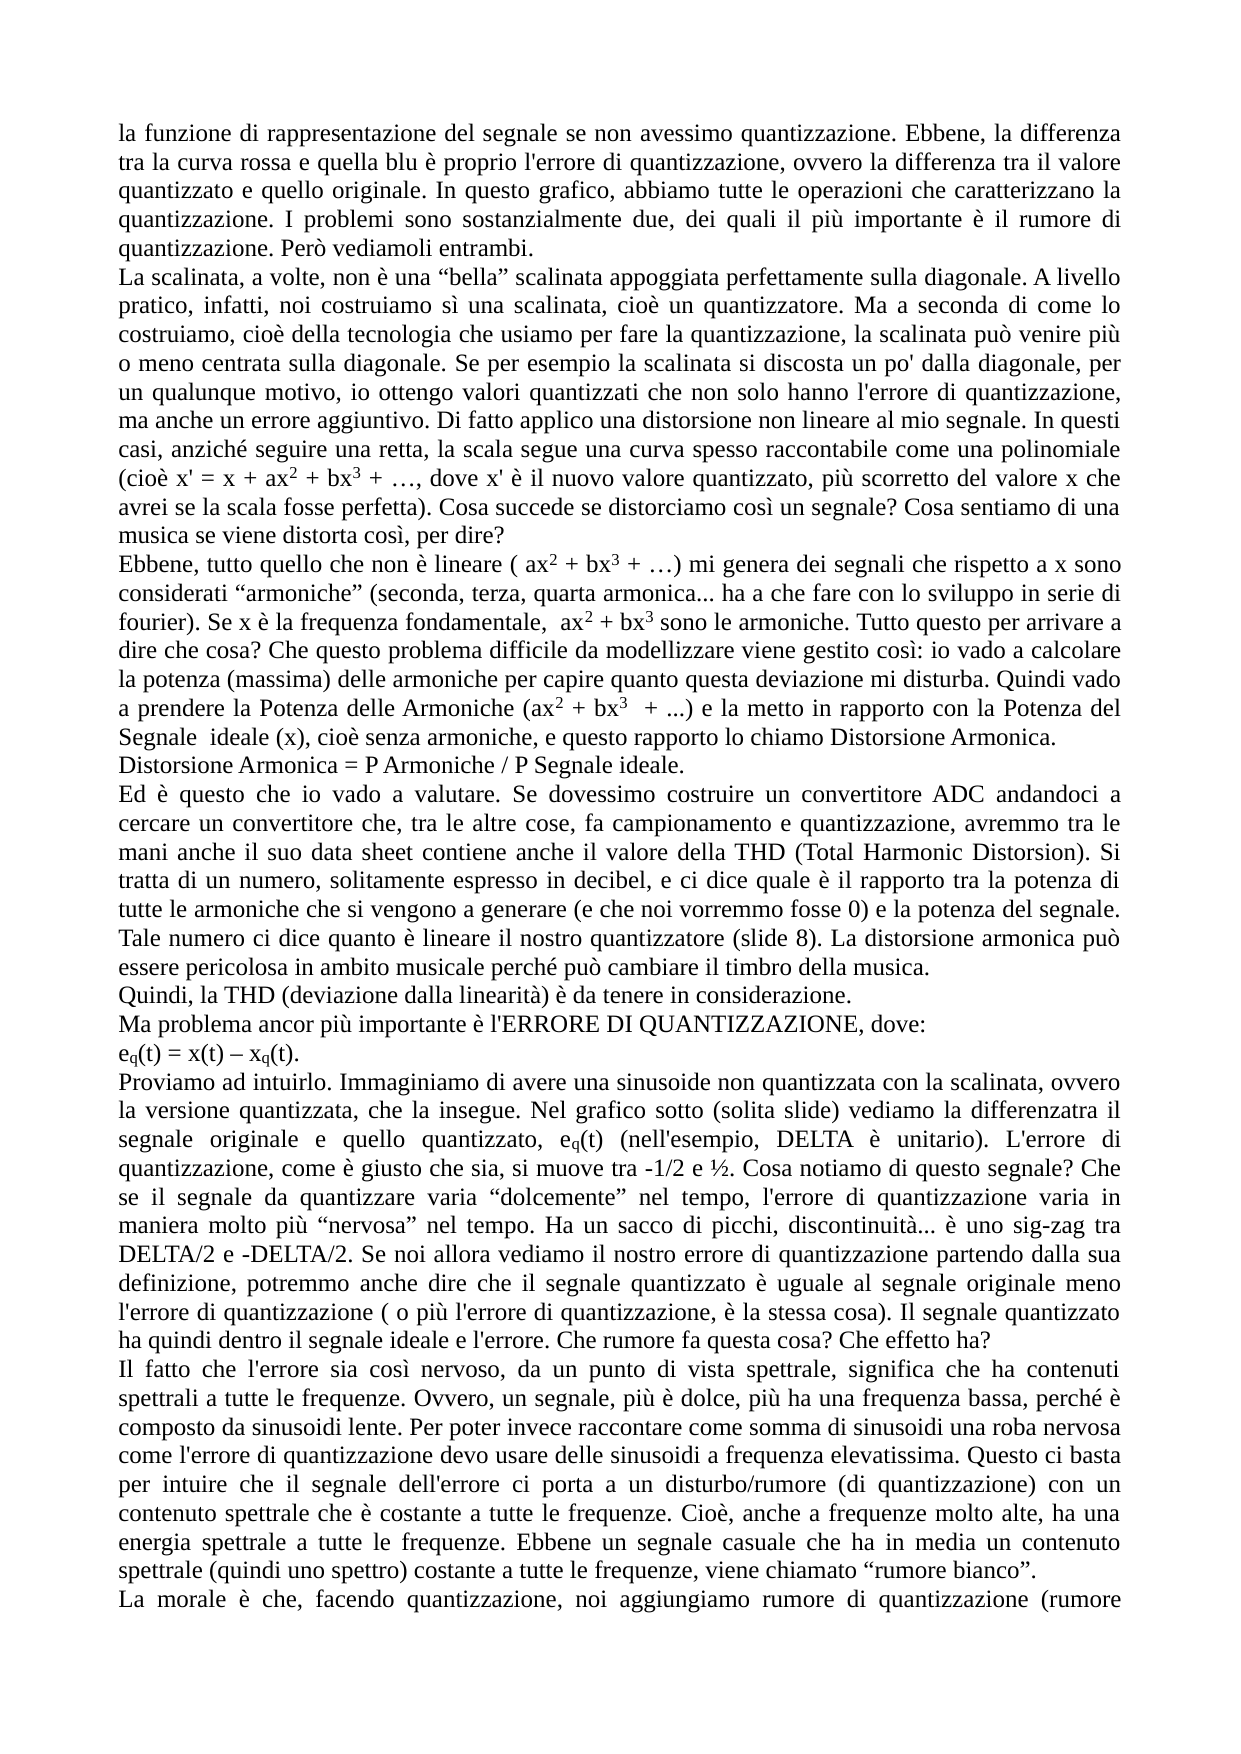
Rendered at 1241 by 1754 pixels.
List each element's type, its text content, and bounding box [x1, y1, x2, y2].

text La morale è che, facendo quantizzazione, noi aggiungiamo rumore di quantizzazione (rumore [118, 1584, 1122, 1613]
text la funzione di rappresentazione del segnale se non avessimo quantizzazione. Ebbene, la differenza tra la curva rossa e quella blu è proprio l'errore di quantizzazione, ovvero la differenza tra il valore quantizzato e quello originale. In questo grafico, abbiamo tutte le operazioni che caratterizzano la quantizzazione. I problemi sono sostanzialmente due, dei quali il più importante è il rumore di quantizzazione. Però vediamoli entrambi. [118, 118, 1122, 262]
text Il fatto che l'errore sia così nervoso, da un punto di vista spettrale, significa che ha contenuti spettrali a tutte le frequenze. Ovvero, un segnale, più è dolce, più ha una frequenza bassa, perché è composto da sinusoidi lente. Per poter invece raccontare come somma di sinusoidi una roba nervosa come l'errore di quantizzazione devo usare delle sinusoidi a frequenza elevatissima. Questo ci basta per intuire che il segnale dell'errore ci porta a un disturbo/rumore (di quantizzazione) con un contenuto spettrale che è costante a tutte le frequenze. Cioè, anche a frequenze molto alte, ha una energia spettrale a tutte le frequenze. Ebbene un segnale casuale che ha in media un contenuto spettrale (quindi uno spettro) costante a tutte le frequenze, viene chiamato “rumore bianco”. [118, 1354, 1122, 1584]
text Proviamo ad intuirlo. Immaginiamo di avere una sinusoide non quantizzata con la scalinata, ovvero la versione quantizzata, che la insegue. Nel grafico sotto (solita slide) vediamo la differenzatra il segnale originale e quello quantizzato, eq(t) (nell'esempio, DELTA è unitario). L'errore di quantizzazione, come è giusto che sia, si muove tra -1/2 e ½. Cosa notiamo di questo segnale? Che se il segnale da quantizzare varia “dolcemente” nel tempo, l'errore di quantizzazione varia in maniera molto più “nervosa” nel tempo. Ha un sacco di picchi, discontinuità... è uno sig-zag tra DELTA/2 e -DELTA/2. Se noi allora vediamo il nostro errore di quantizzazione partendo dalla sua definizione, potremmo anche dire che il segnale quantizzato è uguale al segnale originale meno l'errore di quantizzazione ( o più l'errore di quantizzazione, è la stessa cosa). Il segnale quantizzato ha quindi dentro il segnale ideale e l'errore. Che rumore fa questa cosa? Che effetto ha? [118, 1067, 1122, 1354]
text La scalinata, a volte, non è una “bella” scalinata appoggiata perfettamente sulla diagonale. A livello pratico, infatti, noi costruiamo sì una scalinata, cioè un quantizzatore. Ma a seconda di come lo costruiamo, cioè della tecnologia che usiamo per fare la quantizzazione, la scalinata può venire più o meno centrata sulla diagonale. Se per esempio la scalinata si discosta un po' dalla diagonale, per un qualunque motivo, io ottengo valori quantizzati che non solo hanno l'errore di quantizzazione, ma anche un errore aggiuntivo. Di fatto applico una distorsione non lineare al mio segnale. In questi casi, anziché seguire una retta, la scala segue una curva spesso raccontabile come una polinomiale (cioè x' = x + ax2 + bx3 + …, dove x' è il nuovo valore quantizzato, più scorretto del valore x che avrei se la scala fosse perfetta). Cosa succede se distorciamo così un segnale? Cosa sentiamo di una musica se viene distorta così, per dire? [118, 262, 1122, 549]
text Quindi, la THD (deviazione dalla linearità) è da tenere in considerazione. [118, 981, 1122, 1009]
text Ma problema ancor più importante è l'ERRORE DI QUANTIZZAZIONE, dove: [118, 1009, 1122, 1038]
text eq(t) = x(t) – xq(t). [118, 1038, 1122, 1067]
text Ebbene, tutto quello che non è lineare ( ax2 + bx3 + …) mi genera dei segnali che rispetto a x sono considerati “armoniche” (seconda, terza, quarta armonica... ha a che fare con lo sviluppo in serie di fourier). Se x è la frequenza fondamentale, ax2 + bx3 sono le armoniche. Tutto questo per arrivare a dire che cosa? Che questo problema difficile da modellizzare viene gestito così: io vado a calcolare la potenza (massima) delle armoniche per capire quanto questa deviazione mi disturba. Quindi vado a prendere la Potenza delle Armoniche (ax2 + bx3 + ...) e la metto in rapporto con la Potenza del Segnale ideale (x), cioè senza armoniche, e questo rapporto lo chiamo Distorsione Armonica. [118, 549, 1122, 751]
text Ed è questo che io vado a valutare. Se dovessimo costruire un convertitore ADC andandoci a cercare un convertitore che, tra le altre cose, fa campionamento e quantizzazione, avremmo tra le mani anche il suo data sheet contiene anche il valore della THD (Total Harmonic Distorsion). Si tratta di un numero, solitamente espresso in decibel, e ci dice quale è il rapporto tra la potenza di tutte le armoniche che si vengono a generare (e che noi vorremmo fosse 0) e la potenza del segnale. Tale numero ci dice quanto è lineare il nostro quantizzatore (slide 8). La distorsione armonica può essere pericolosa in ambito musicale perché può cambiare il timbro della musica. [118, 779, 1122, 981]
text Distorsione Armonica = P Armoniche / P Segnale ideale. [118, 751, 1122, 779]
